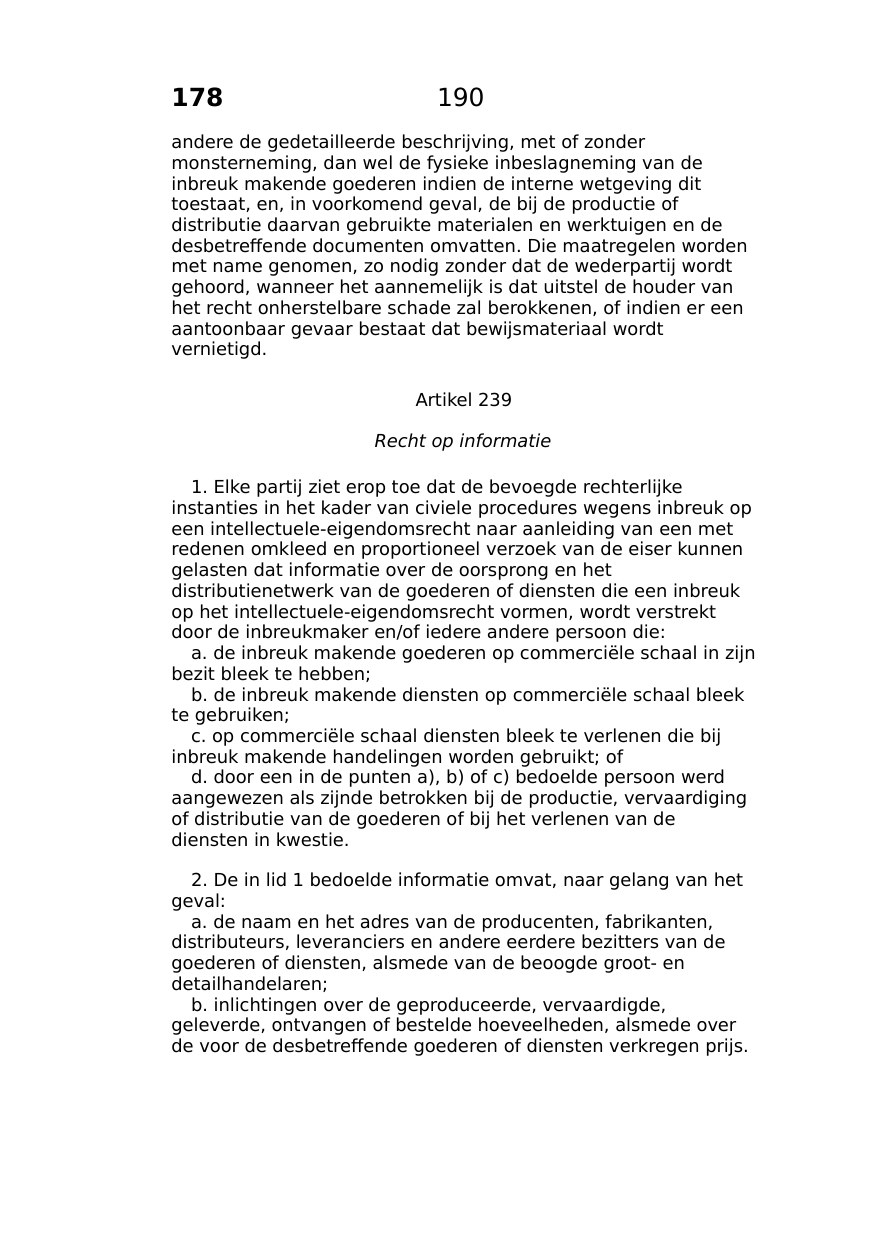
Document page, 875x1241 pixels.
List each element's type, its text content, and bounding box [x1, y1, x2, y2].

text 2. De in lid 1 bedoelde informatie omvat, naar gelang van het geval: [171, 870, 756, 912]
text a. de inbreuk makende goederen op commerciële schaal in zijn bezit bleek te hebben; [171, 643, 756, 684]
text b. de inbreuk makende diensten op commerciële schaal bleek te gebruiken; [171, 684, 756, 726]
subtitle Artikel 239 Recht op informatie [171, 390, 756, 452]
text d. door een in de punten a), b) of c) bedoelde persoon werd aangewezen als zijnde betrokken bij de productie, vervaardiging of distributie van de goederen of bij het verlenen van de diensten in kwestie. [171, 767, 756, 850]
text 1. Elke partij ziet erop toe dat de bevoegde rechterlijke instanties in het kader van civiele procedures wegens inbreuk op een intellectuele-eigendomsrecht naar aanleiding van een met redenen omkleed en proportioneel verzoek van de eiser kunnen gelasten dat informatie over de oorsprong en het distributienetwerk van de goederen of diensten die een inbreuk op het intellectuele-eigendomsrecht vormen, wordt verstrekt door de inbreukmaker en/of iedere andere persoon die: [171, 477, 756, 643]
text a. de naam en het adres van de producenten, fabrikanten, distributeurs, leveranciers en andere eerdere bezitters van de goederen of diensten, alsmede van de beoogde groot- en detailhandelaren; [171, 912, 756, 994]
text c. op commerciële schaal diensten bleek te verlenen die bij inbreuk makende handelingen worden gebruikt; of [171, 726, 756, 767]
text b. inlichtingen over de geproduceerde, vervaardigde, geleverde, ontvangen of bestelde hoeveelheden, alsmede over de voor de desbetreffende goederen of diensten verkregen prijs. [171, 994, 756, 1057]
text andere de gedetailleerde beschrijving, met of zonder monsterneming, dan wel de fysieke inbeslagneming van de inbreuk makende goederen indien de interne wetgeving dit toestaat, en, in voorkomend geval, de bij de productie of distributie daarvan gebruikte materialen en werktuigen en de desbetreffende documenten omvatten. Die maatregelen worden met name genomen, zo nodig zonder dat de wederpartij wordt gehoord, wanneer het aannemelijk is dat uitstel de houder van het recht onherstelbare schade zal berokkenen, of indien er een aantoonbaar gevaar bestaat dat bewijsmateriaal wordt vernietigd. [171, 132, 756, 360]
